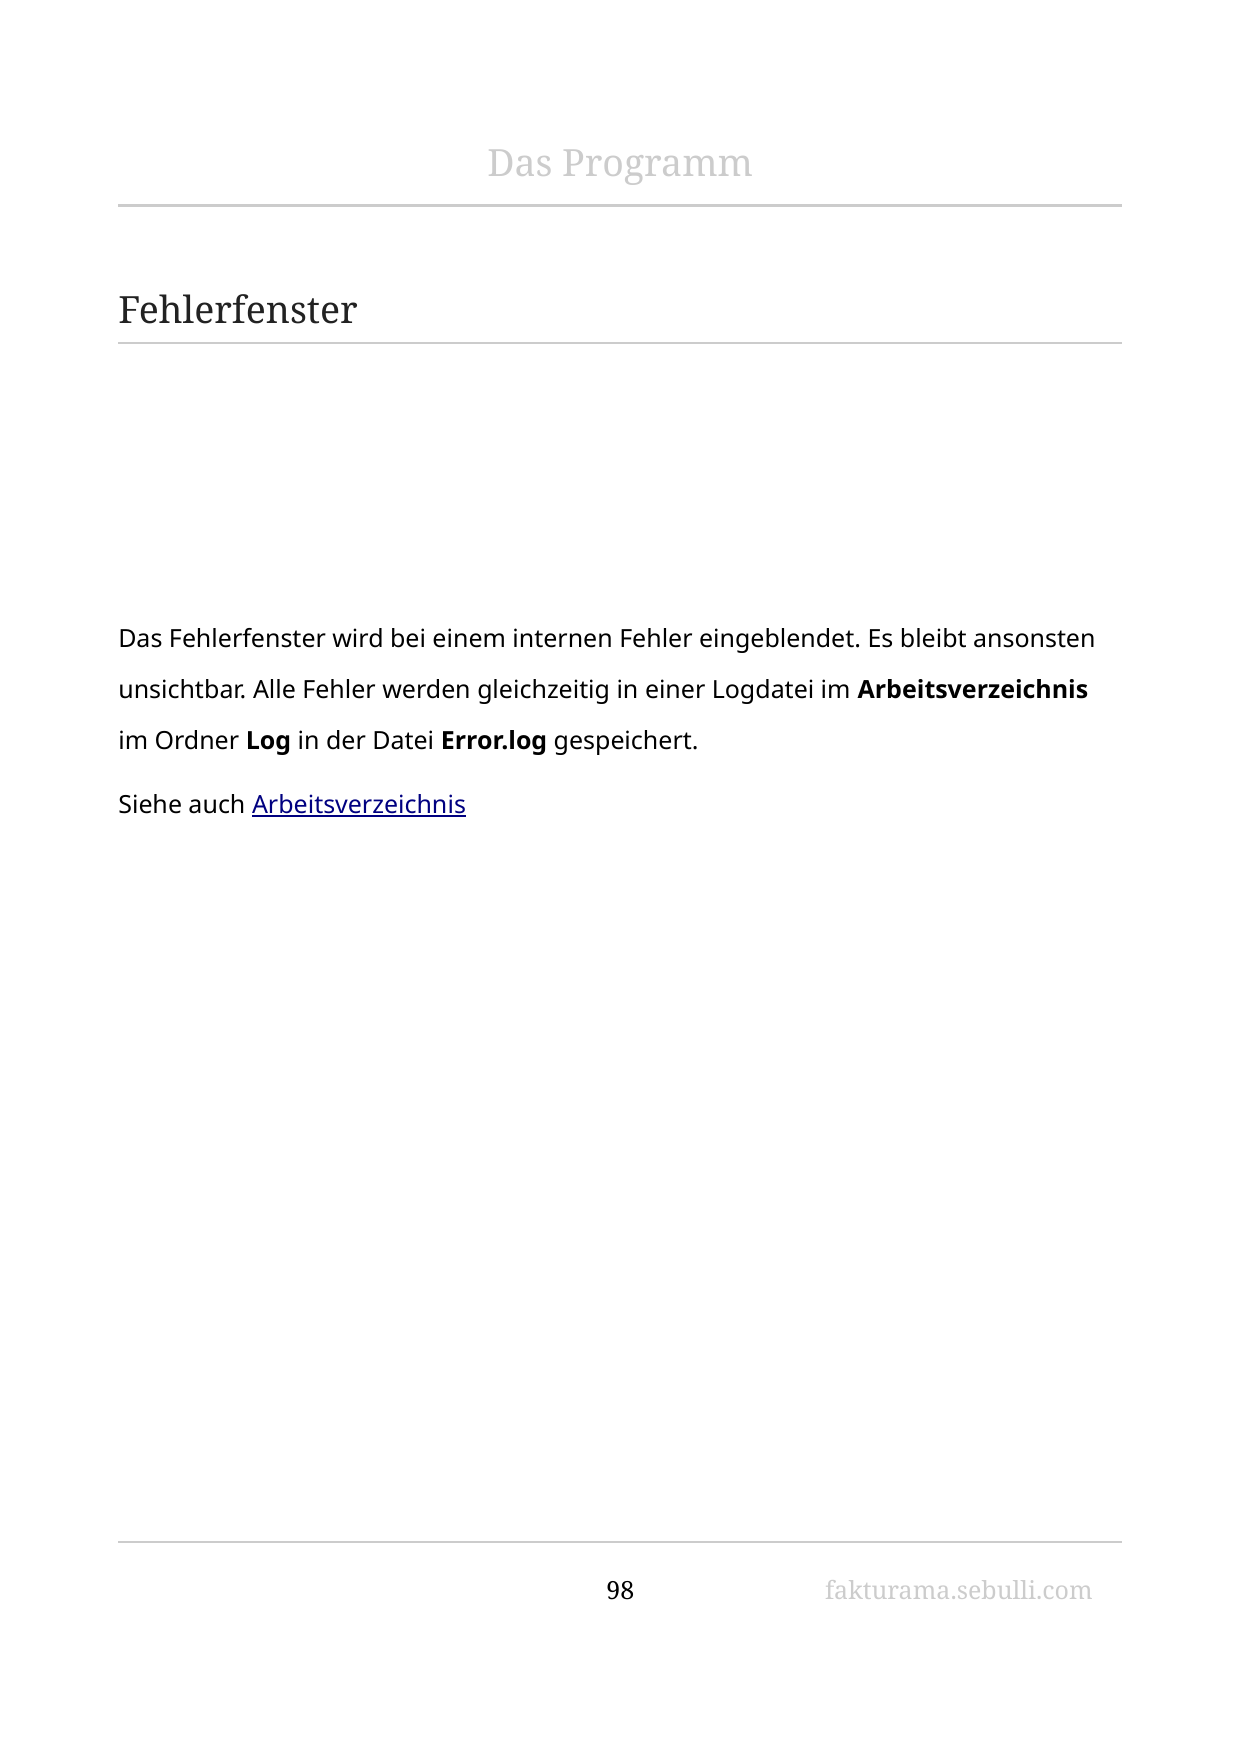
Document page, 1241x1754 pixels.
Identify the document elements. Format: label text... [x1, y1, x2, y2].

subtitle Fehlerfenster [118, 283, 1122, 342]
text Das Fehlerfenster wird bei einem internen Fehler eingeblendet. Es bleibt ansonsten unsichtbar. Alle Fehler werden gleichzeitig in einer Logdatei im Arbeitsverzeichnis im Ordner Log in der Datei Error.log gespeichert. [118, 621, 1122, 757]
text Siehe auch Arbeitsverzeichnis [118, 786, 1122, 820]
